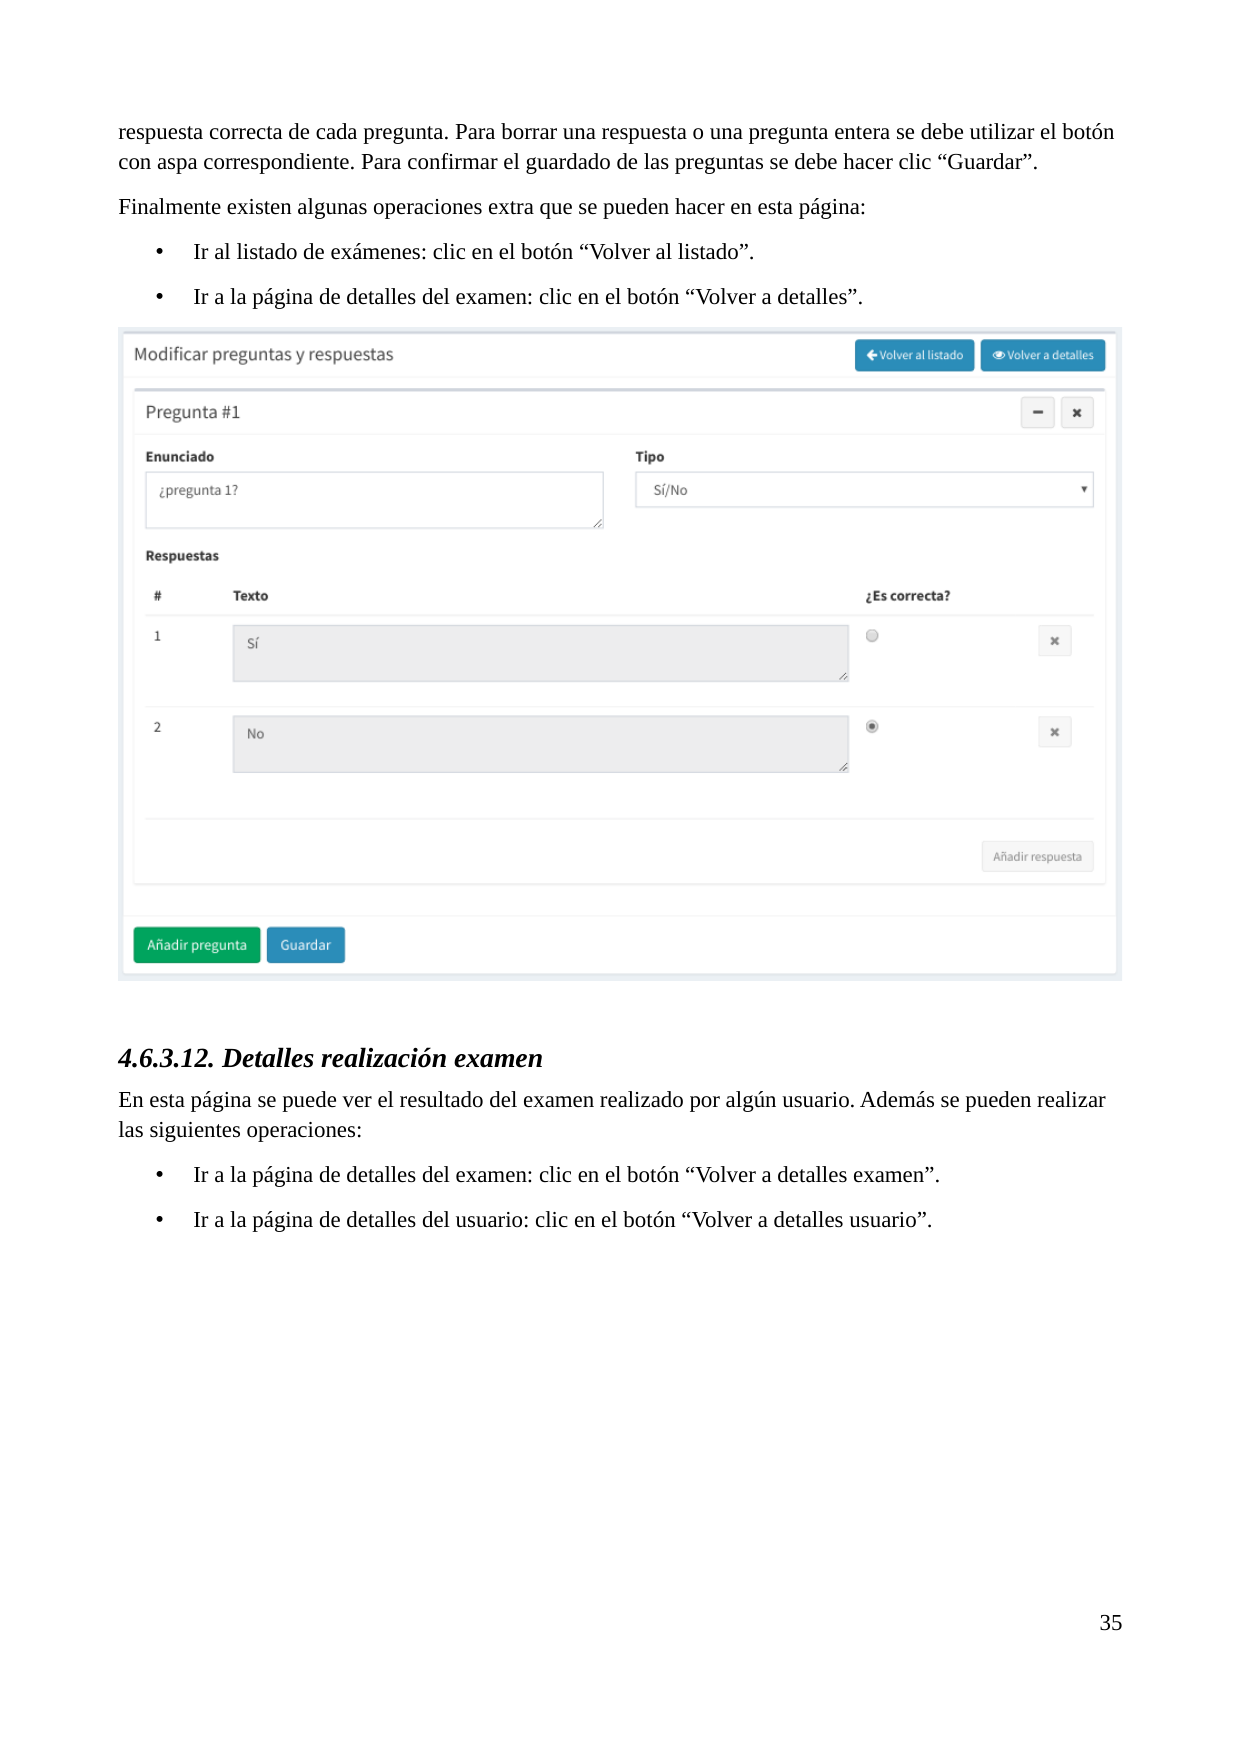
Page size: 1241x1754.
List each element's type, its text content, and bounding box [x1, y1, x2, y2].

list Ir a la página de detalles del usuario: clic en el botón “Volver a detalles usuario”. [156, 1206, 1122, 1232]
list Ir al listado de exámenes: clic en el botón “Volver al listado”. [156, 238, 1122, 264]
subtitle 4.6.3.12. Detalles realización examen [118, 1042, 1122, 1073]
text En esta página se puede ver el resultado del examen realizado por algún usuario. Además se pueden realizar las siguientes operaciones: [118, 1086, 1122, 1142]
list Ir a la página de detalles del examen: clic en el botón “Volver a detalles examen”. [156, 1161, 1122, 1187]
text Finalmente existen algunas operaciones extra que se pueden hacer en esta página: [118, 193, 1122, 219]
list Ir a la página de detalles del examen: clic en el botón “Volver a detalles”. [156, 283, 1122, 309]
text respuesta correcta de cada pregunta. Para borrar una respuesta o una pregunta entera se debe utilizar el botón con aspa correspondiente. Para confirmar el guardado de las preguntas se debe hacer clic “Guardar”. [118, 118, 1122, 175]
picture [118, 327, 1123, 981]
